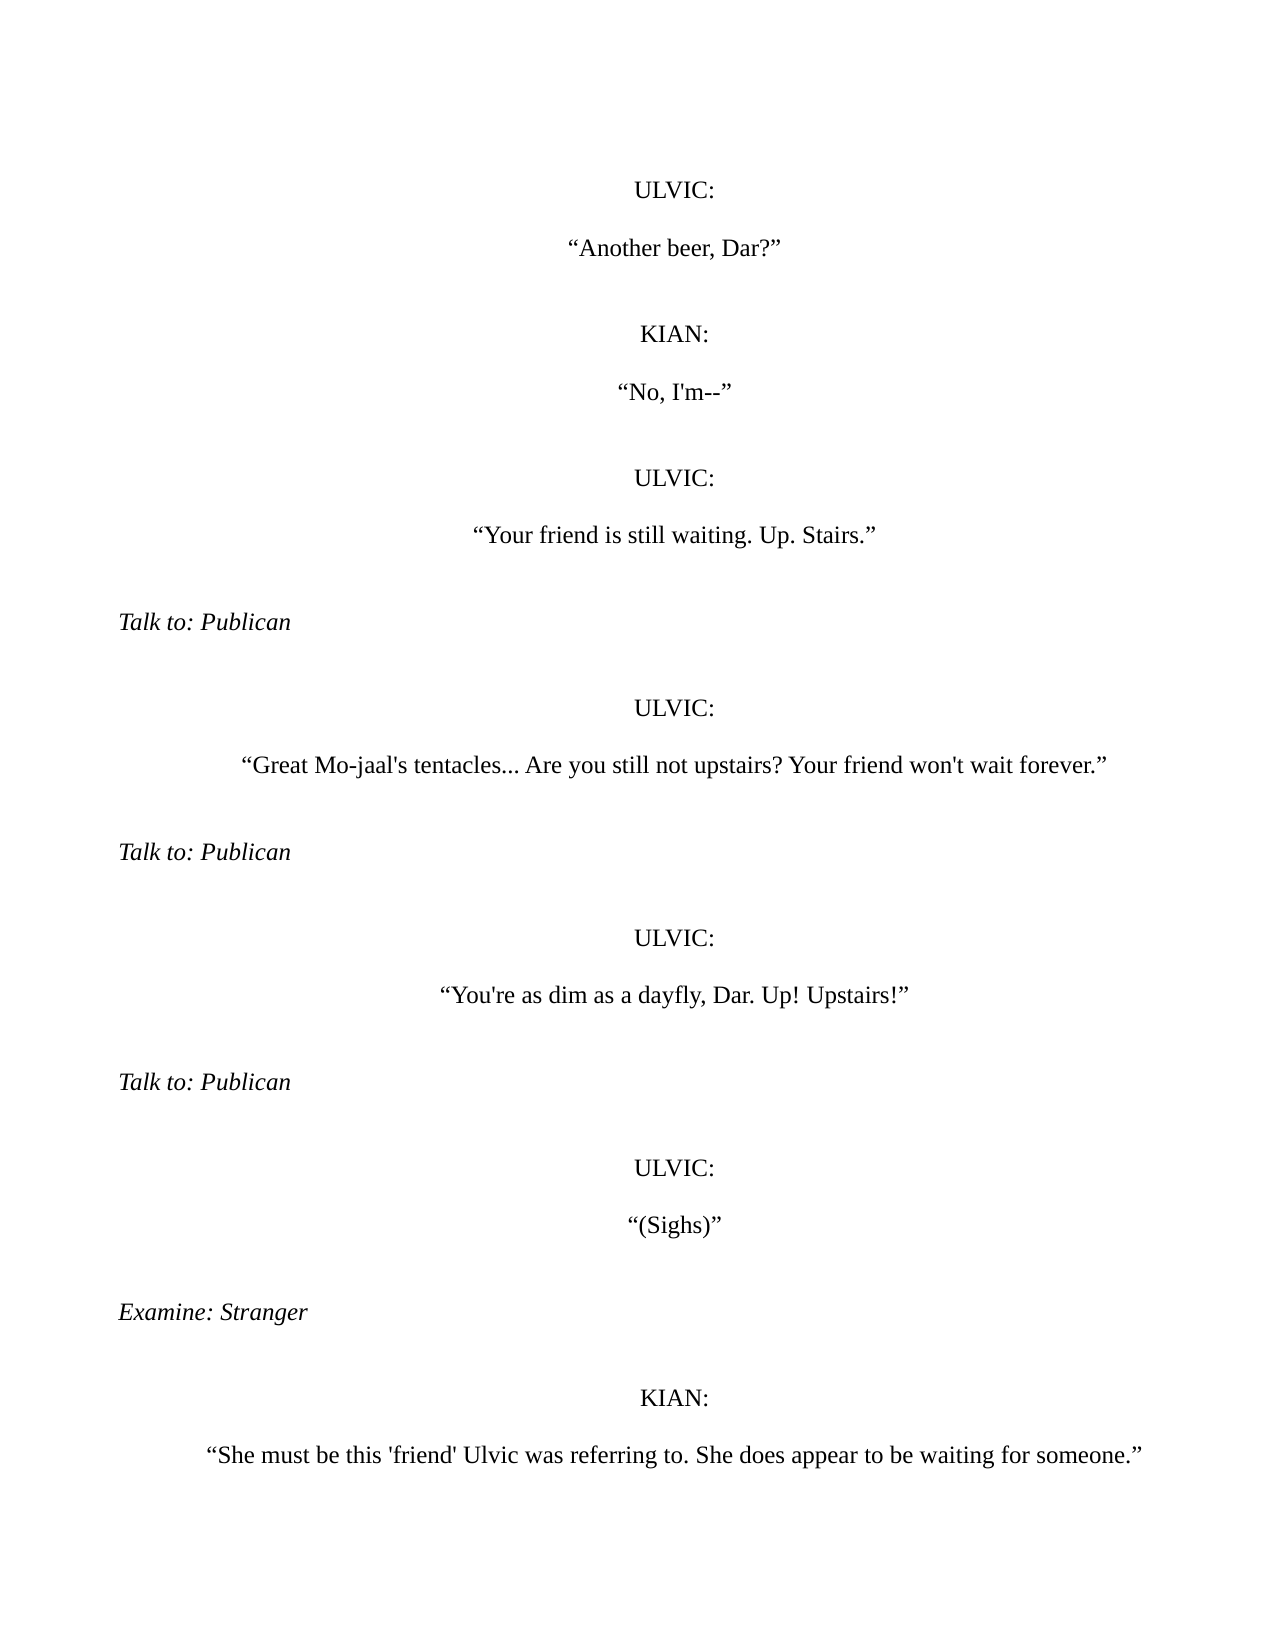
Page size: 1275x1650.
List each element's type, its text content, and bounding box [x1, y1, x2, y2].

text “She must be this 'friend' Ulvic was referring to. She does appear to be waiting for someone.” [118, 1441, 1157, 1469]
text Talk to: Publican [118, 607, 1157, 636]
text KIAN: [118, 319, 1157, 348]
text ULVIC: [118, 463, 1157, 521]
text ULVIC: [118, 176, 1157, 204]
text “(Sighs)” [118, 1211, 1157, 1239]
text ULVIC: [118, 1153, 1157, 1182]
text KIAN: [118, 1383, 1157, 1412]
text “Great Mo-jaal's tentacles... Are you still not upstairs? Your friend won't wait forever.” [118, 751, 1157, 779]
text “You're as dim as a dayfly, Dar. Up! Upstairs!” [118, 981, 1157, 1009]
text Talk to: Publican [118, 837, 1157, 866]
text “Another beer, Dar?” [118, 233, 1157, 262]
text “No, I'm--” [118, 377, 1157, 406]
text “Your friend is still waiting. Up. Stairs.” [118, 521, 1157, 549]
text Examine: Stranger [118, 1297, 1157, 1326]
text Talk to: Publican [118, 1067, 1157, 1096]
text ULVIC: [118, 923, 1157, 952]
text ULVIC: [118, 693, 1157, 722]
